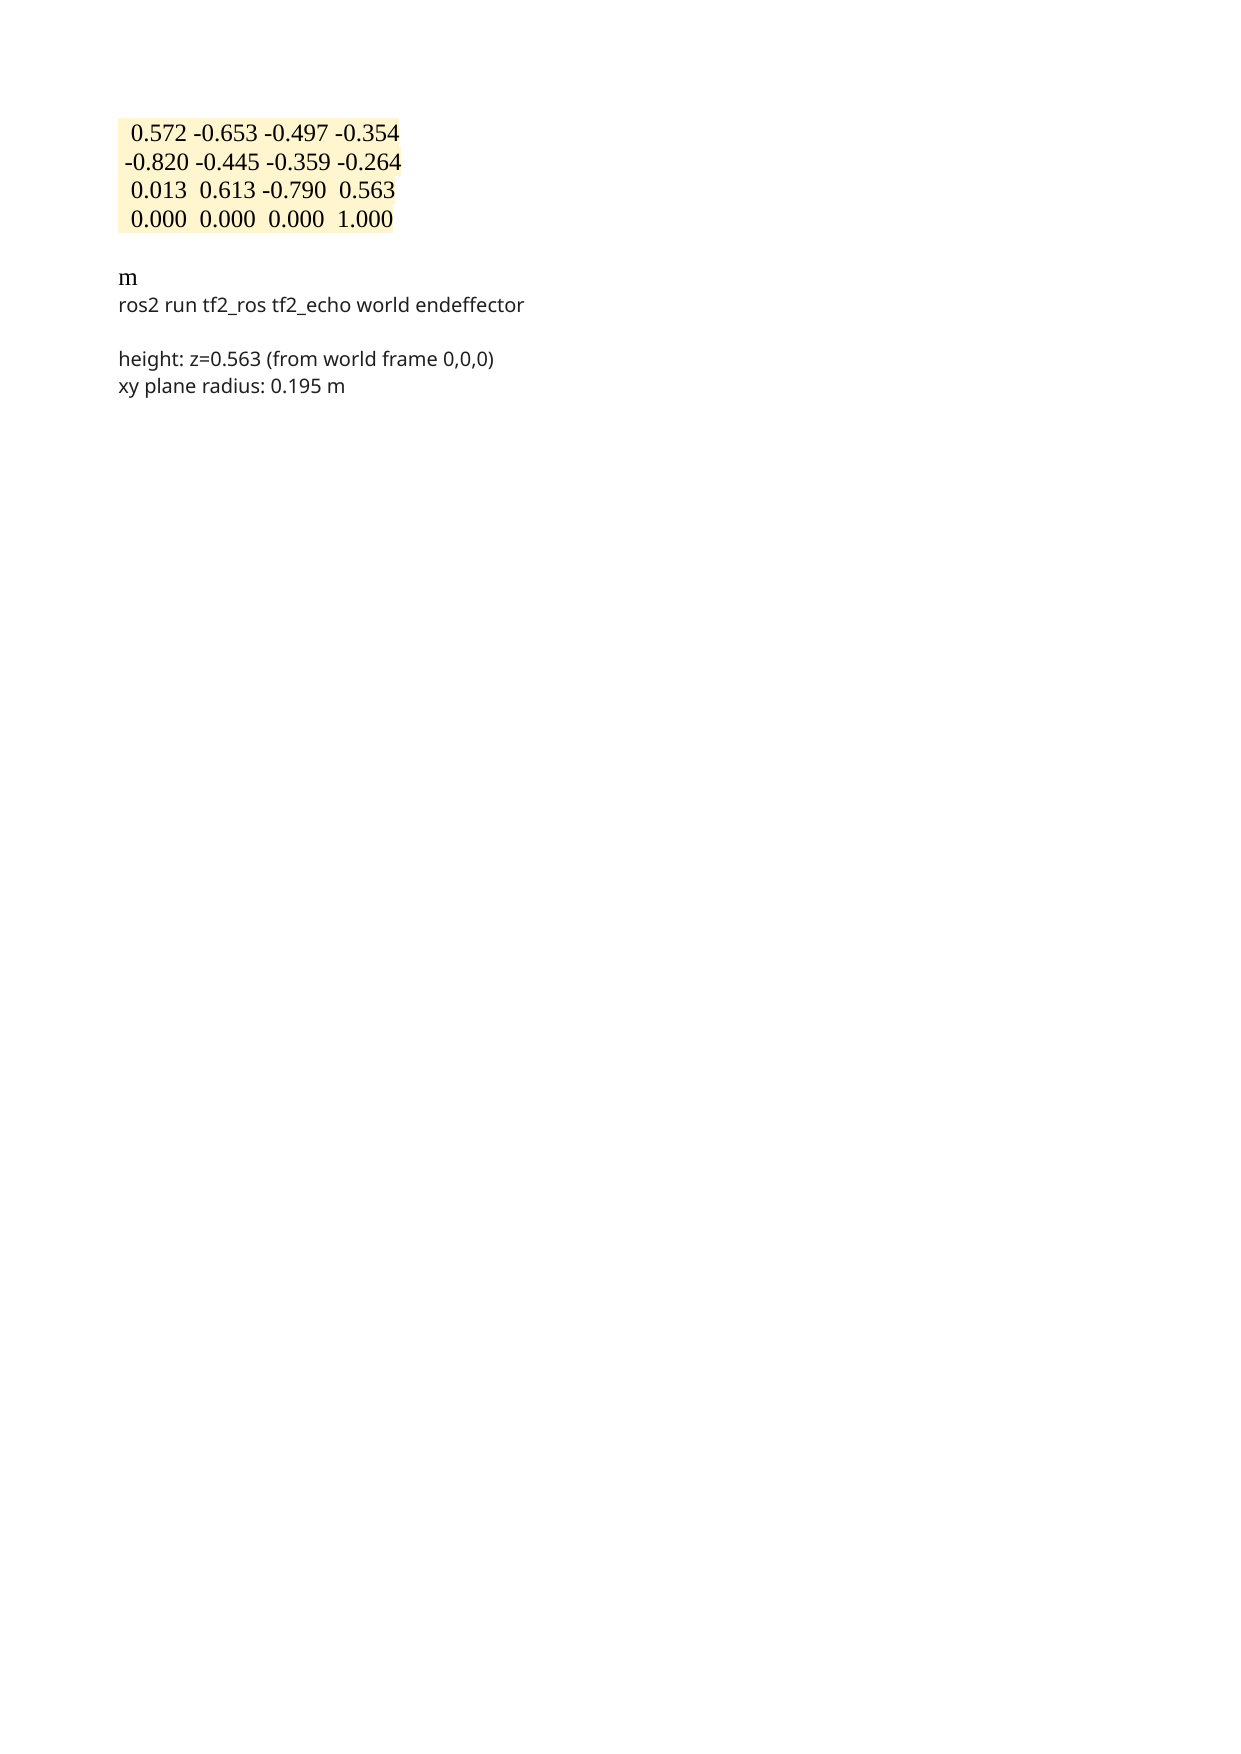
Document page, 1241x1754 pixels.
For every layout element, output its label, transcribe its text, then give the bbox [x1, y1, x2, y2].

text -0.820 -0.445 -0.359 -0.264 [118, 147, 1122, 176]
text xy plane radius: 0.195 m [118, 372, 1122, 427]
text height: z=0.563 (from world frame 0,0,0) [118, 345, 1122, 372]
text 0.572 -0.653 -0.497 -0.354 [118, 118, 1122, 147]
text 0.013 0.613 -0.790 0.563 [118, 176, 1122, 204]
text 0.000 0.000 0.000 1.000 [118, 204, 1122, 233]
text ros2 run tf2_ros tf2_echo world endeffector [118, 291, 1122, 318]
text m [118, 262, 1122, 291]
